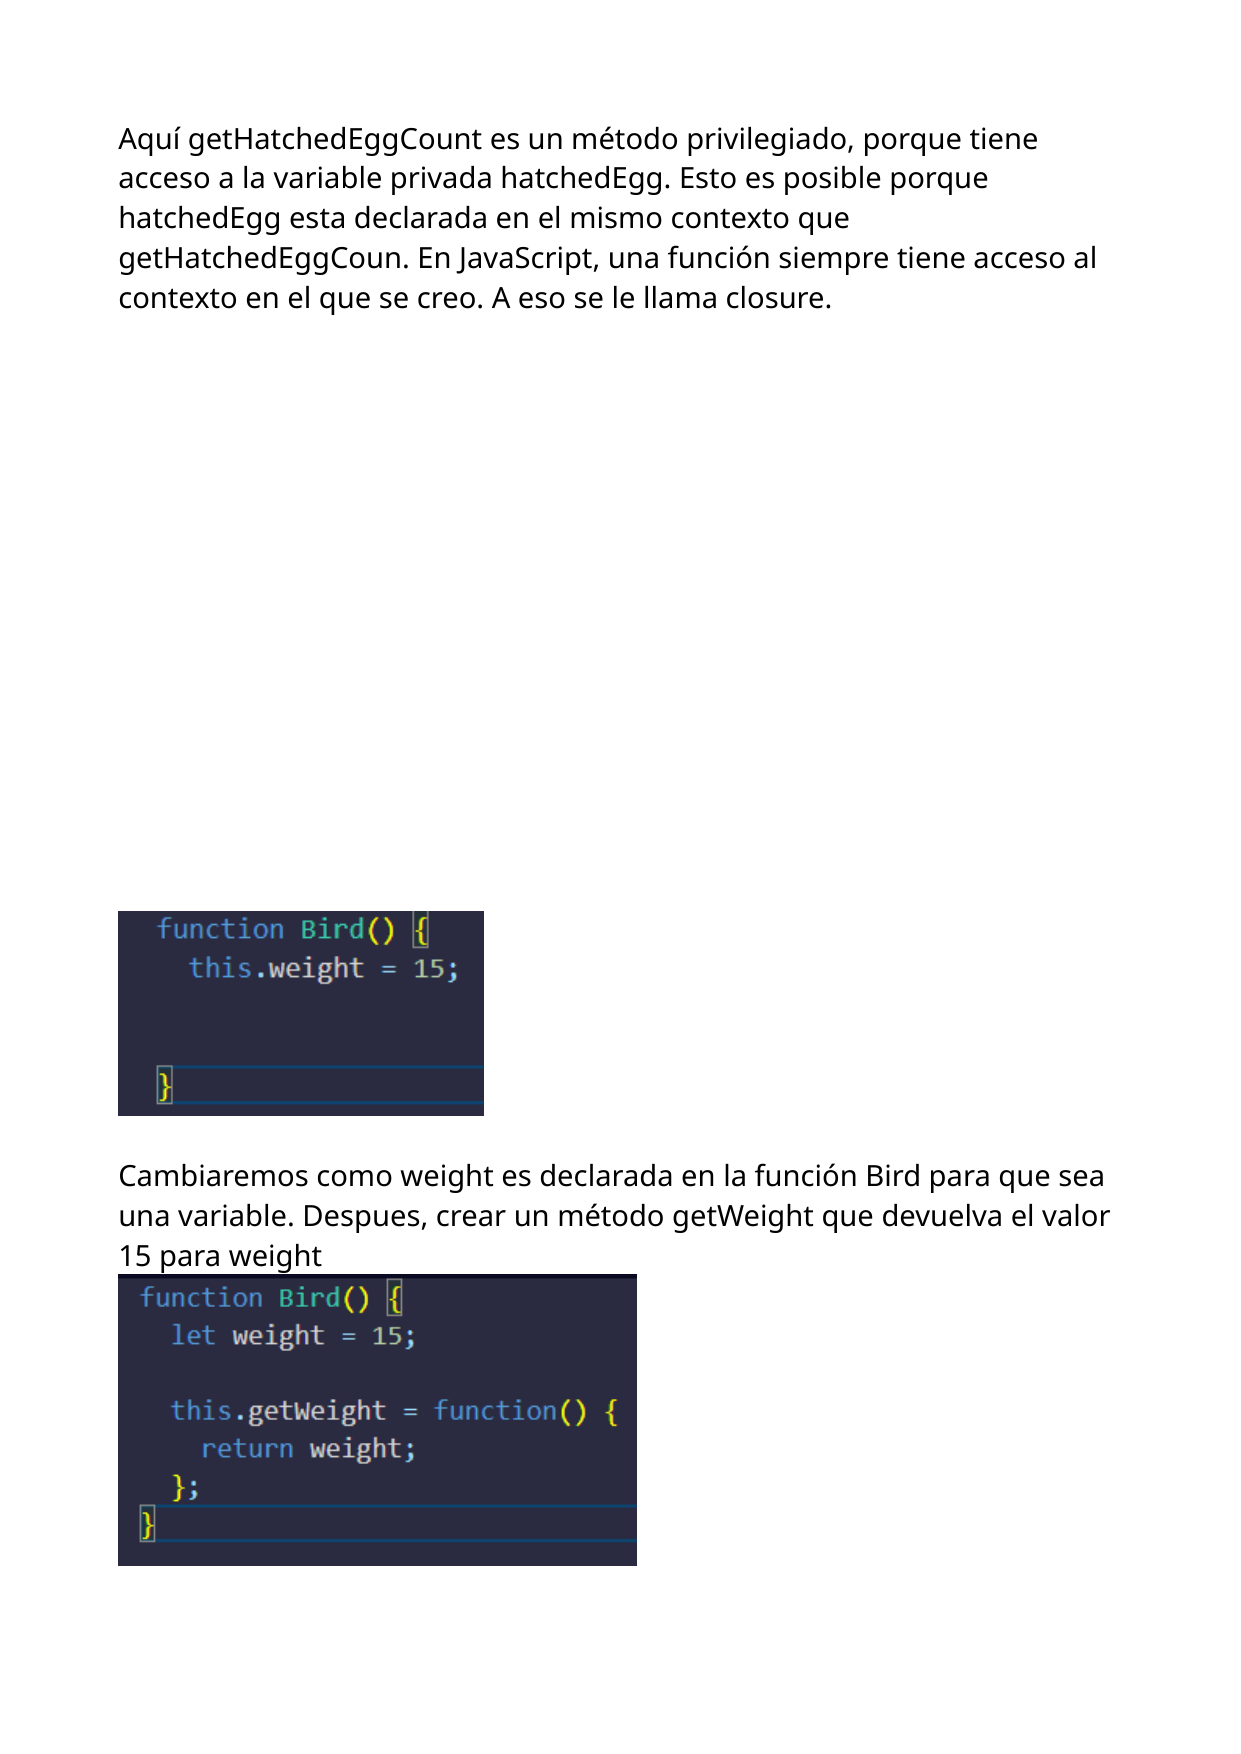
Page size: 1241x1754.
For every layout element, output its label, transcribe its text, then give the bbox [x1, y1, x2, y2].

text Aquí getHatchedEggCount es un método privilegiado, porque tiene acceso a la variable privada hatchedEgg. Esto es posible porque hatchedEgg esta declarada en el mismo contexto que getHatchedEggCoun. En JavaScript, una función siempre tiene acceso al contexto en el que se creo. A eso se le llama closure. [118, 118, 1122, 317]
text Cambiaremos como weight es declarada en la función Bird para que sea una variable. Despues, crear un método getWeight que devuelva el valor 15 para weight [118, 1156, 1122, 1274]
